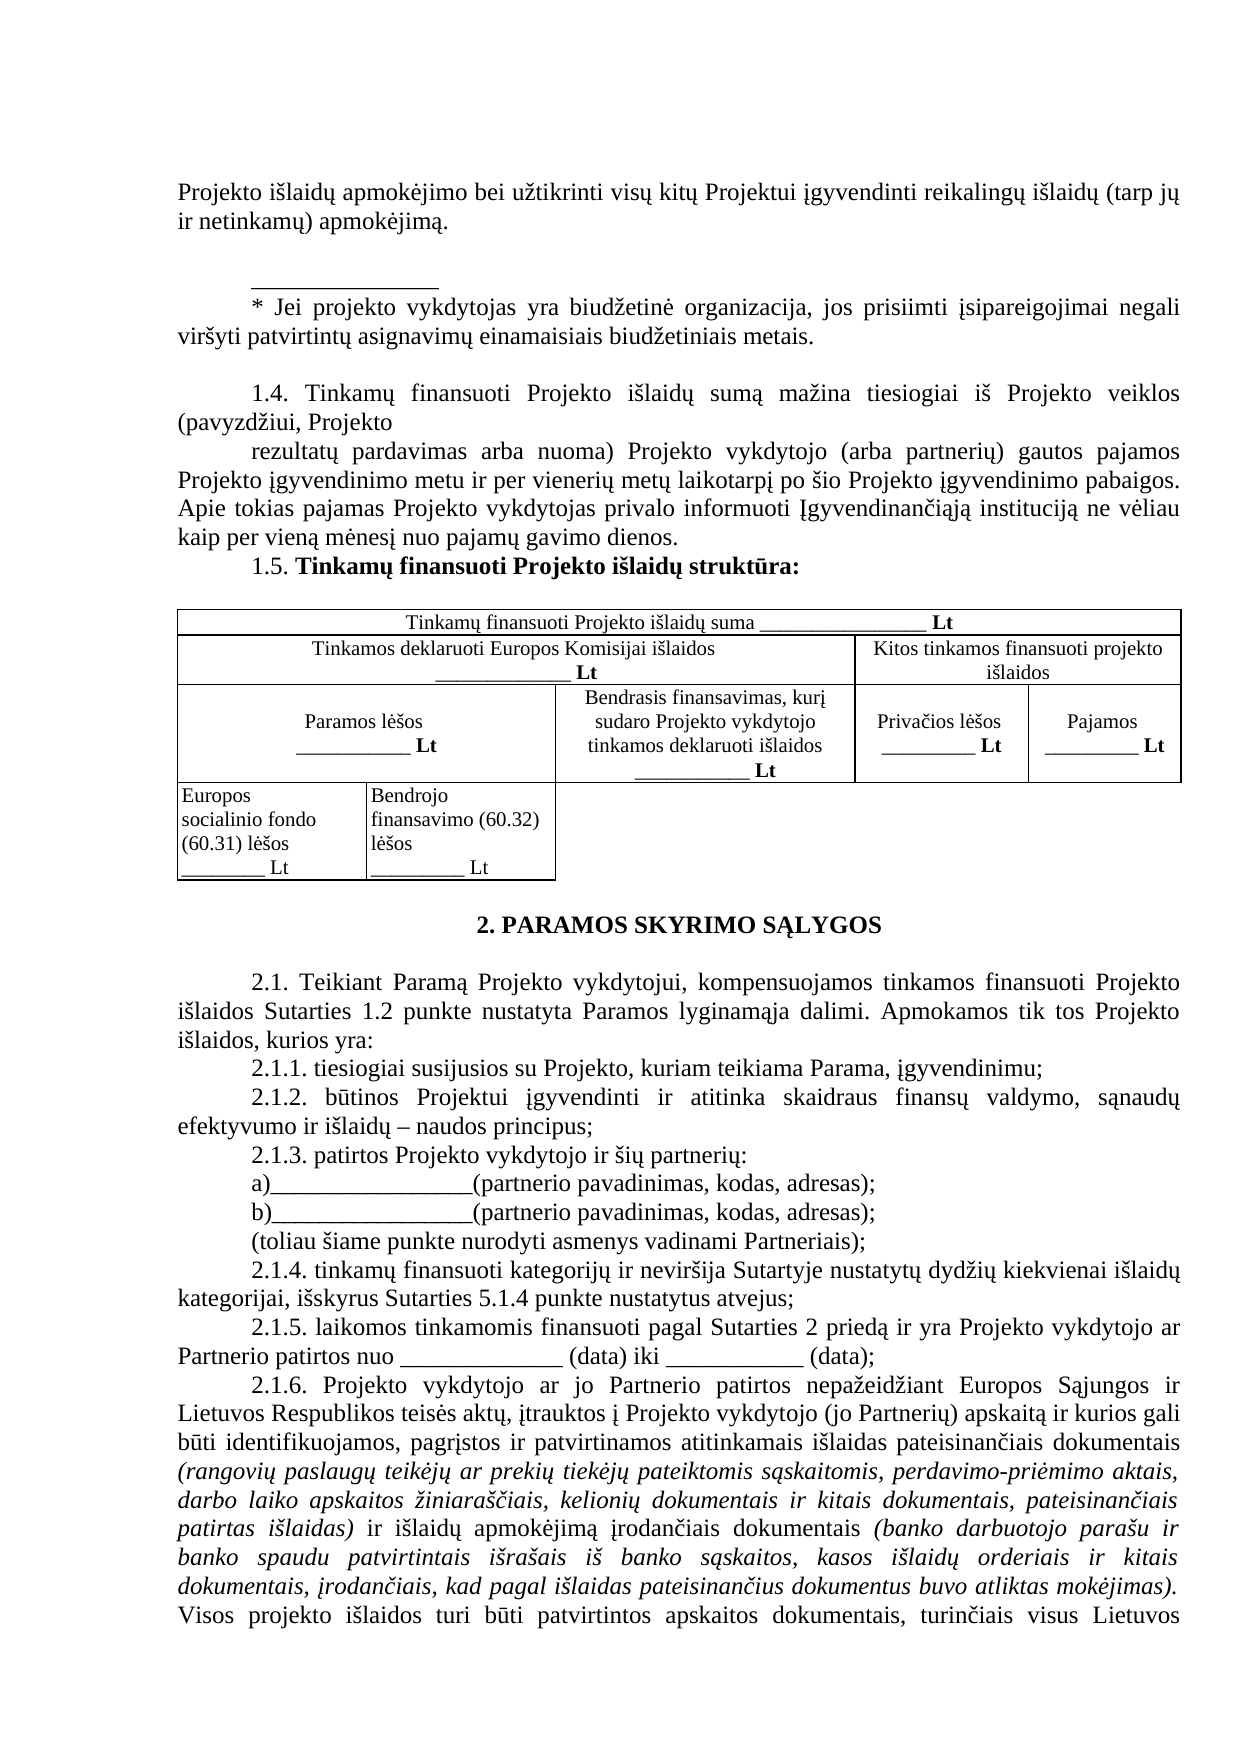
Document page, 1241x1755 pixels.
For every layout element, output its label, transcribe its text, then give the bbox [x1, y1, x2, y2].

text Projekto išlaidų apmokėjimo bei užtikrinti visų kitų Projektui įgyvendinti reikalingų išlaidų (tarp jų ir netinkamų) apmokėjimą. [177, 177, 1181, 235]
table_cell Paramos lėšos ___________ Lt [178, 685, 555, 782]
table_cell Privačios lėšos _________ Lt [856, 685, 1028, 782]
text b) (partnerio pavadinimas, kodas, adresas); [177, 1197, 1181, 1226]
text _______________ [177, 263, 1181, 292]
table_cell Pajamos _________ Lt [1029, 685, 1180, 782]
table_cell Bendrojo finansavimo (60.32) lėšos _________ Lt [367, 783, 555, 879]
text 2.1.1. tiesiogiai susijusios su Projekto, kuriam teikiama Parama, įgyvendinimu; [177, 1053, 1181, 1082]
text a) (partnerio pavadinimas, kodas, adresas); [177, 1168, 1181, 1197]
table_cell Tinkamos deklaruoti Europos Komisijai išlaidos _____________ Lt [178, 636, 854, 684]
text 2.1.2. būtinos Projektui įgyvendinti ir atitinka skaidraus finansų valdymo, sąnaudų efektyvumo ir išlaidų – naudos principus; [177, 1082, 1181, 1140]
text 2.1.3. patirtos Projekto vykdytojo ir šių partnerių: [177, 1140, 1181, 1168]
text 2.1. Teikiant Paramą Projekto vykdytojui, kompensuojamos tinkamos finansuoti Projekto išlaidos Sutarties 1.2 punkte nustatyta Paramos lyginamąja dalimi. Apmokamos tik tos Projekto išlaidos, kurios yra: [177, 967, 1181, 1053]
text 1.4. Tinkamų finansuoti Projekto išlaidų sumą mažina tiesiogiai iš Projekto veiklos (pavyzdžiui, Projekto [177, 378, 1181, 436]
table_header Tinkamų finansuoti Projekto išlaidų suma ________________ Lt [178, 610, 1180, 634]
text * Jei projekto vykdytojas yra biudžetinė organizacija, jos prisiimti įsipareigojimai negali viršyti patvirtintų asignavimų einamaisiais biudžetiniais metais. [177, 292, 1181, 350]
text (toliau šiame punkte nurodyti asmenys vadinami Partneriais); [177, 1226, 1181, 1255]
text rezultatų pardavimas arba nuoma) Projekto vykdytojo (arba partnerių) gautos pajamos Projekto įgyvendinimo metu ir per vienerių metų laikotarpį po šio Projekto įgyvendinimo pabaigos. Apie tokias pajamas Projekto vykdytojas privalo informuoti Įgyvendinančiąją instituciją ne vėliau kaip per vieną mėnesį nuo pajamų gavimo dienos. [177, 436, 1181, 551]
text 2.1.4. tinkamų finansuoti kategorijų ir neviršija Sutartyje nustatytų dydžių kiekvienai išlaidų kategorijai, išskyrus Sutarties 5.1.4 punkte nustatytus atvejus; [177, 1255, 1181, 1312]
text 1.5. Tinkamų finansuoti Projekto išlaidų struktūra: [177, 551, 1181, 580]
text 2.1.5. laikomos tinkamomis finansuoti pagal Sutarties 2 priedą ir yra Projekto vykdytojo ar Partnerio patirtos nuo _____________ (data) iki ___________ (data); [177, 1312, 1181, 1370]
text 2. PARAMOS SKYRIMO SĄLYGOS [177, 910, 1181, 938]
table_cell Bendrasis finansavimas, kurį sudaro Projekto vykdytojo tinkamos deklaruoti išlaidos ___________ Lt [556, 685, 854, 782]
table_cell [556, 783, 1181, 879]
table_cell Kitos tinkamos finansuoti projekto išlaidos [856, 636, 1180, 684]
text 2.1.6. Projekto vykdytojo ar jo Partnerio patirtos nepažeidžiant Europos Sąjungos ir Lietuvos Respublikos teisės aktų, įtrauktos į Projekto vykdytojo (jo Partnerių) apskaitą ir kurios gali būti identifikuojamos, pagrįstos ir patvirtinamos atitinkamais išlaidas pateisinančiais dokumentais (rangovių paslaugų teikėjų ar prekių tiekėjų pateiktomis sąskaitomis, perdavimo-priėmimo aktais, darbo laiko apskaitos žiniaraščiais, kelionių dokumentais ir kitais dokumentais, pateisinančiais patirtas išlaidas) ir išlaidų apmokėjimą įrodančiais dokumentais (banko darbuotojo parašu ir banko spaudu patvirtintais išrašais iš banko sąskaitos, kasos išlaidų orderiais ir kitais dokumentais, įrodančiais, kad pagal išlaidas pateisinančius dokumentus buvo atliktas mokėjimas). Visos projekto išlaidos turi būti patvirtintos apskaitos dokumentais, turinčiais visus Lietuvos [177, 1370, 1181, 1628]
table_cell Europos socialinio fondo (60.31) lėšos ________ Lt [178, 783, 366, 879]
